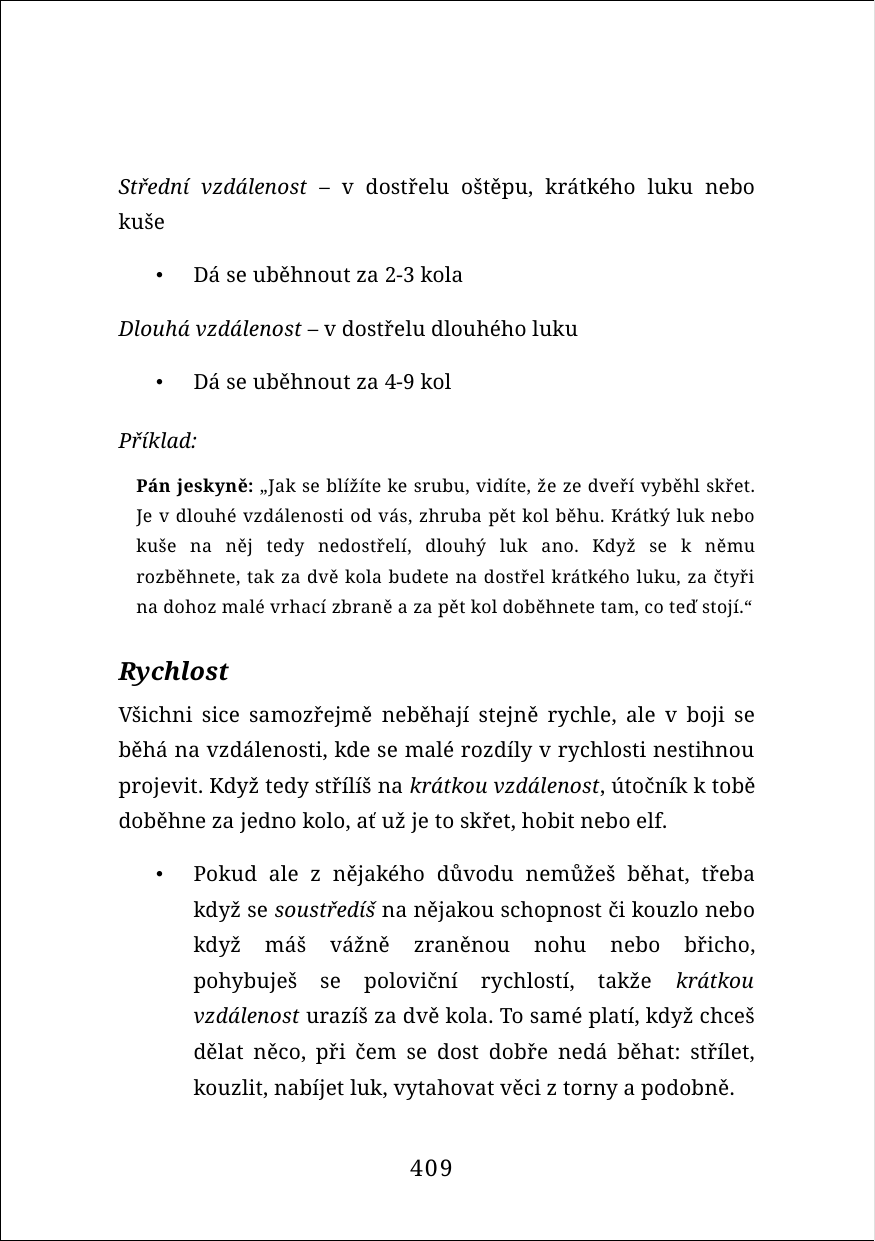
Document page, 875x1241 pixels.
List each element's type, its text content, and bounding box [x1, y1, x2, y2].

text Pán jeskyně: „Jak se blížíte ke srubu, vidíte, že ze dveří vyběhl skřet. Je v dlouhé vzdálenosti od vás, zhruba pět kol běhu. Krátký luk nebo kuše na něj tedy nedostřelí, dlouhý luk ano. Když se k němu rozběhnete, tak za dvě kola budete na dostřel krátkého luku, za čtyři na dohoz malé vrhací zbraně a za pět kol doběhnete tam, co teď stojí.“ [136, 473, 756, 618]
text Střední vzdálenost – v dostřelu oštěpu, krátkého luku nebo kuše [118, 172, 756, 236]
text Všichni sice samozřejmě neběhají stejně rychle, ale v boji se běhá na vzdálenosti, kde se malé rozdíly v rychlosti nestihnou projevit. Když tedy střílíš na krátkou vzdálenost, útočník k tobě doběhne za jedno kolo, ať už je to skřet, hobit nebo elf. [118, 700, 756, 835]
list Dá se uběhnout za 2-3 kola [156, 261, 756, 289]
text Příklad: [118, 426, 756, 454]
subtitle Rychlost [118, 654, 756, 688]
list Pokud ale z nějakého důvodu nemůžeš běhat, třeba když se soustředíš na nějakou schopnost či kouzlo nebo když máš vážně zraněnou nohu nebo břicho, pohybuješ se poloviční rychlostí, takže krátkou vzdálenost urazíš za dvě kola. To samé platí, když chceš dělat něco, při čem se dost dobře nedá běhat: střílet, kouzlit, nabíjet luk, vytahovat věci z torny a podobně. [156, 859, 756, 1101]
text Dlouhá vzdálenost – v dostřelu dlouhého luku [118, 314, 756, 342]
list Dá se uběhnout za 4-9 kol [156, 367, 756, 395]
